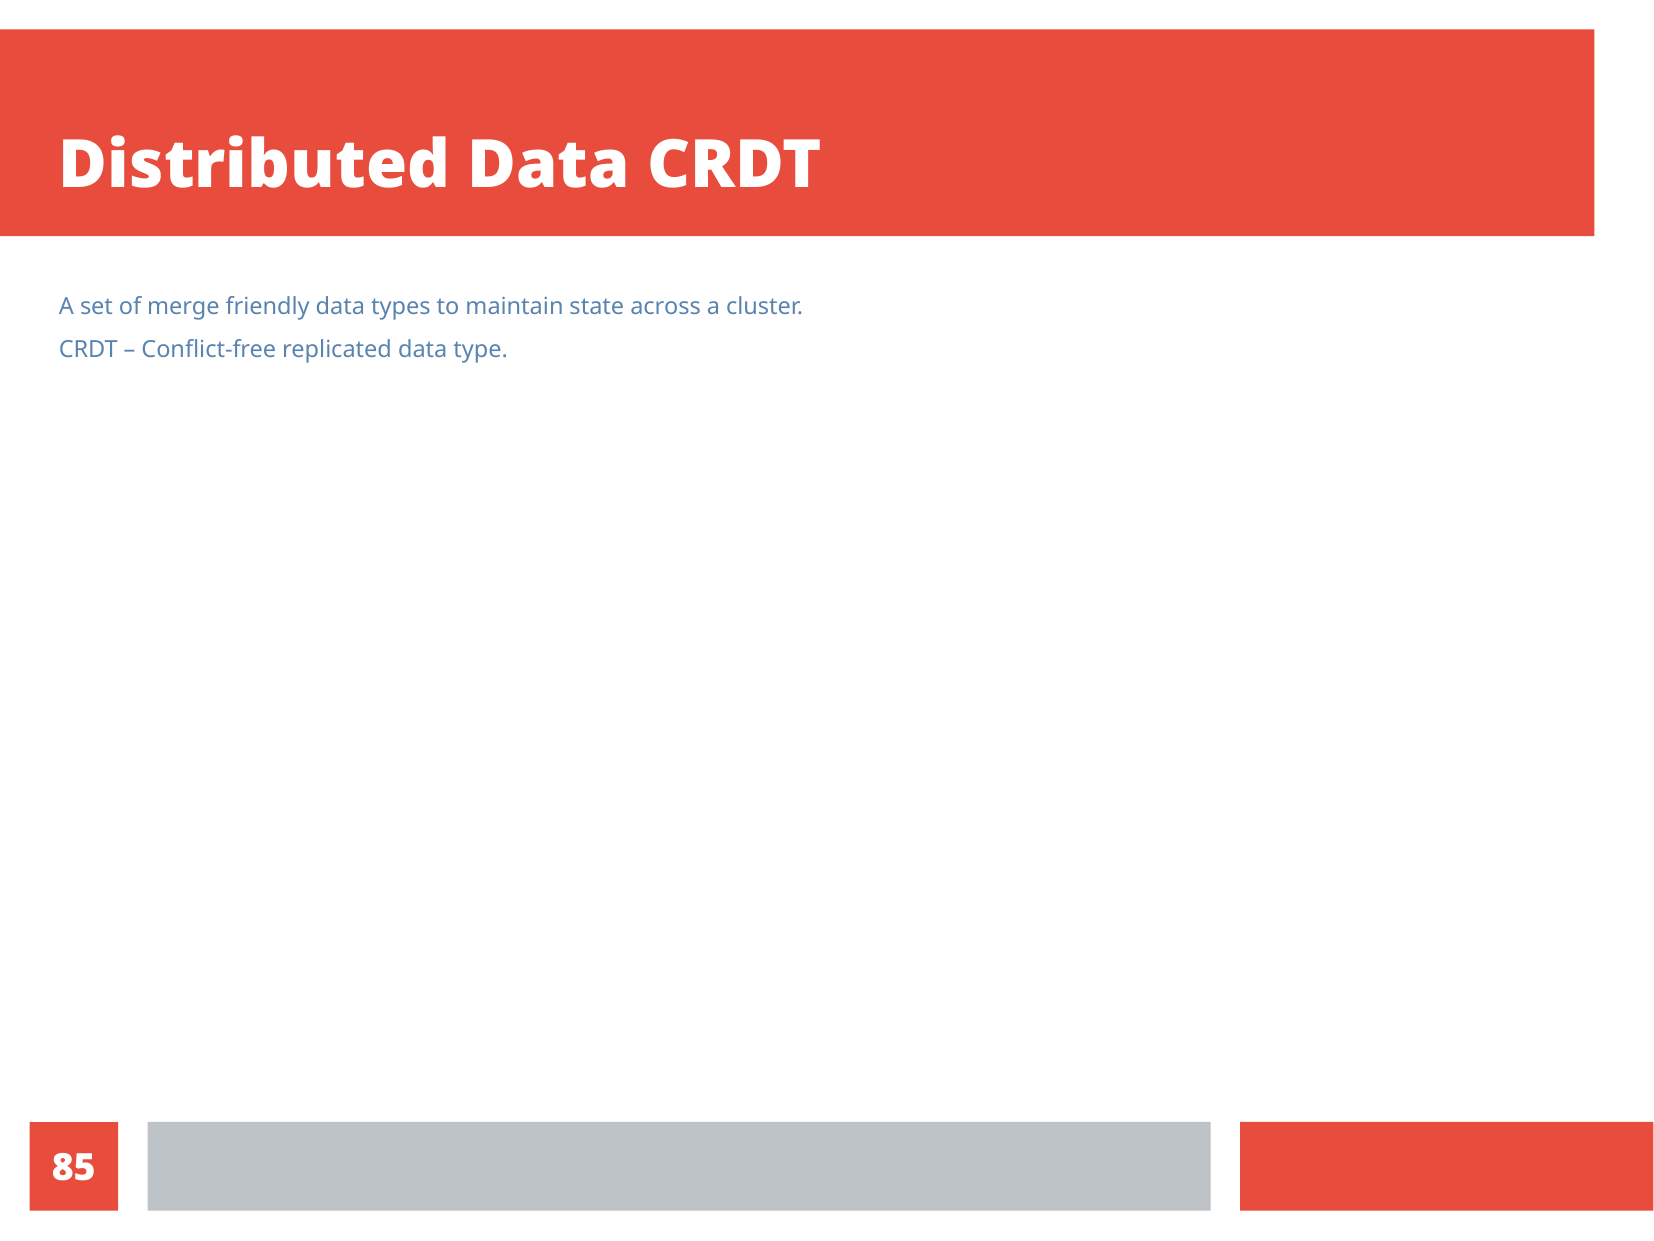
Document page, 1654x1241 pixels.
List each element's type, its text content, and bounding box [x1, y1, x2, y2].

title Distributed Data CRDT [59, 59, 1595, 207]
list A set of merge friendly data types to maintain state across a cluster. CRDT – Conflict-free replicated data type. [59, 289, 1565, 367]
